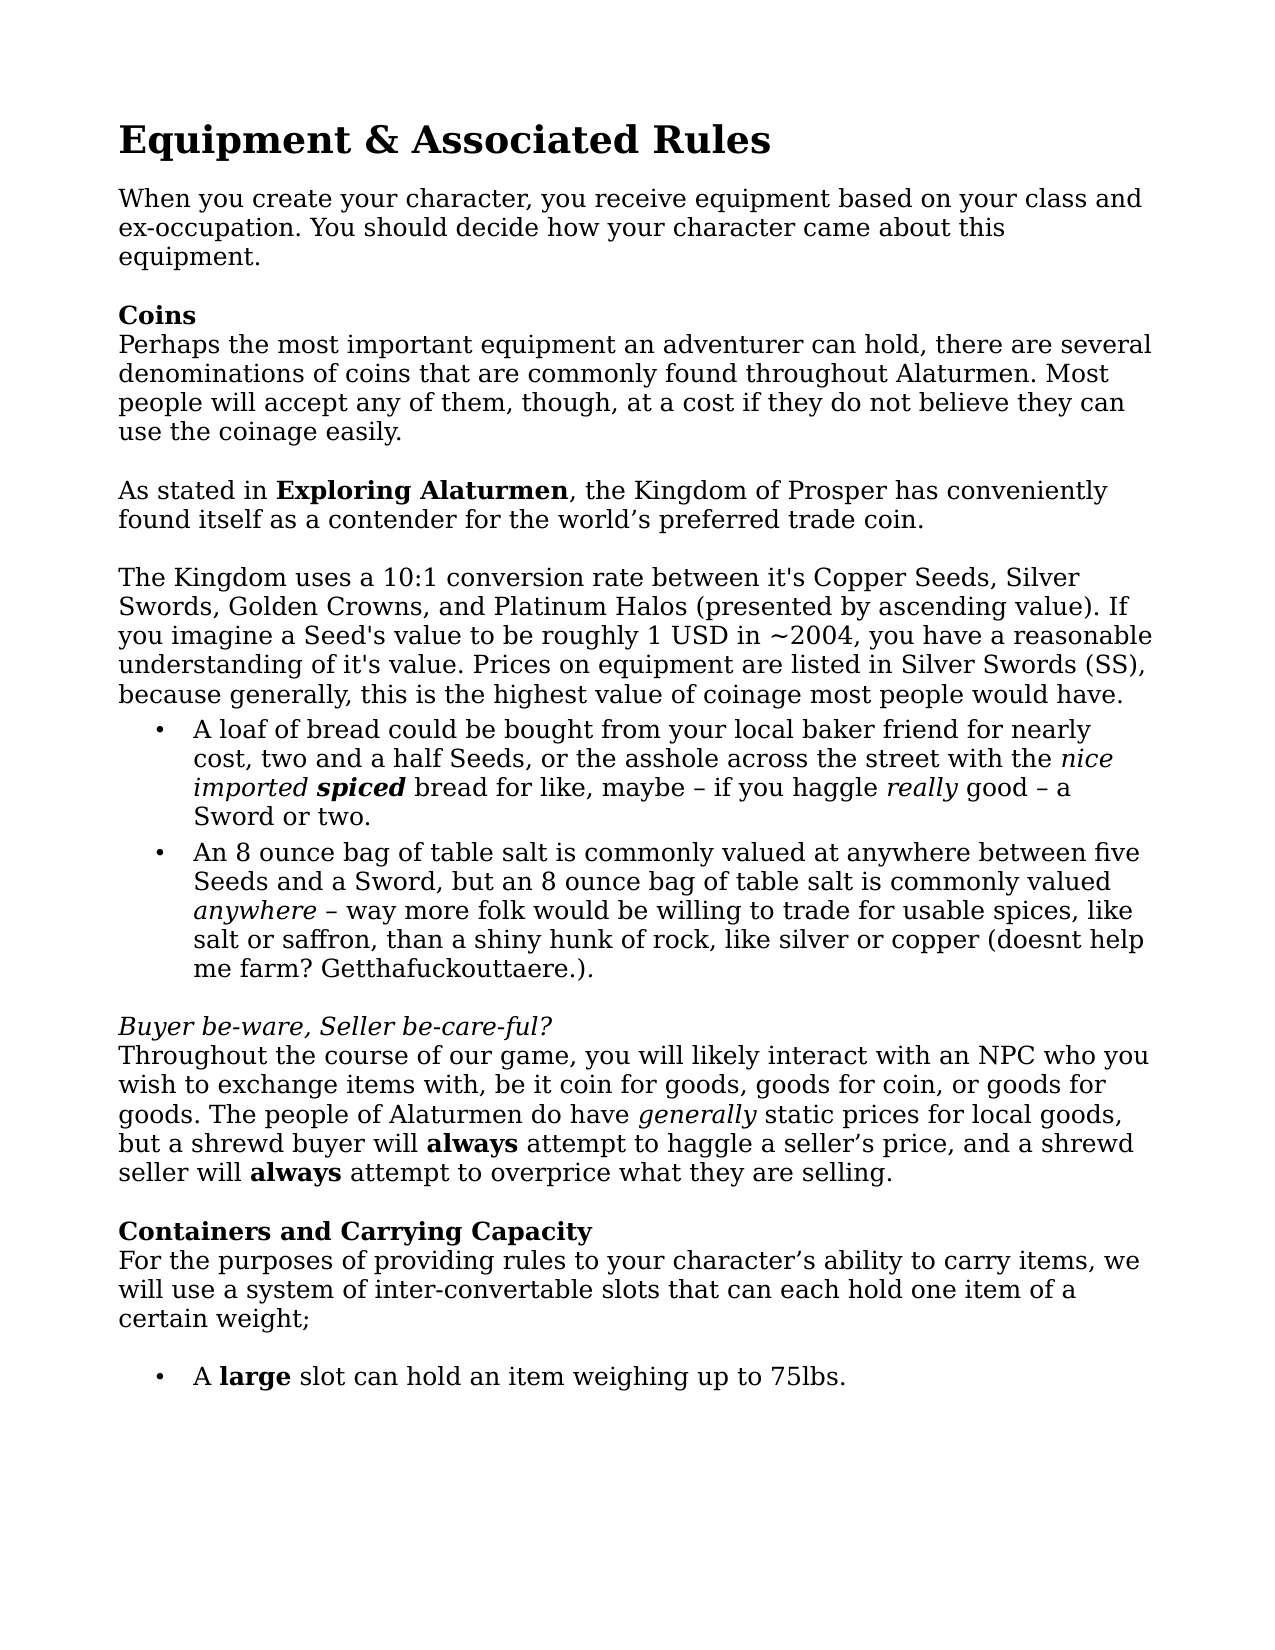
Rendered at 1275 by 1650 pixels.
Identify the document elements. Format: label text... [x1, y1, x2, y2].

text For the purposes of providing rules to your character’s ability to carry items, we will use a system of inter-convertable slots that can each hold one item of a certain weight; [118, 1246, 1157, 1333]
text The Kingdom uses a 10:1 conversion rate between it's Copper Seeds, Silver Swords, Golden Crowns, and Platinum Halos (presented by ascending value). If you imagine a Seed's value to be roughly 1 USD in ~2004, you have a reasonable understanding of it's value. Prices on equipment are listed in Silver Swords (SS), because generally, this is the highest value of coinage most people would have. [118, 563, 1157, 709]
text Equipment & Associated Rules [118, 118, 1157, 163]
text Perhaps the most important equipment an adventurer can hold, there are several denominations of coins that are commonly found throughout Alaturmen. Most people will accept any of them, though, at a cost if they do not believe they can use the coinage easily. [118, 330, 1157, 447]
text Containers and Carrying Capacity [118, 1216, 1157, 1246]
text Throughout the course of our game, you will likely interact with an NPC who you wish to exchange items with, be it coin for goods, goods for coin, or goods for goods. The people of Alaturmen do have generally static prices for local goods, but a shrewd buyer will always attempt to haggle a seller’s price, and a shrewd seller will always attempt to overprice what they are selling. [118, 1041, 1157, 1188]
list An 8 ounce bag of table salt is commonly valued at anywhere between five Seeds and a Sword, but an 8 ounce bag of table salt is commonly valued anywhere – way more folk would be willing to trade for usable spices, like salt or saffron, than a shiny hunk of rock, like silver or copper (doesnt help me farm? Getthafuckouttaere.). [156, 838, 1157, 983]
text When you create your character, you receive equipment based on your class and ex-occupation. You should decide how your character came about this equipment. [118, 184, 1157, 271]
list A large slot can hold an item weighing up to 75lbs. [156, 1362, 1157, 1391]
text Coins [118, 301, 1157, 330]
text Buyer be-ware, Seller be-care-ful? [118, 1012, 1157, 1041]
text As stated in Exploring Alaturmen, the Kingdom of Prosper has conveniently found itself as a contender for the world’s preferred trade coin. [118, 476, 1157, 534]
list A loaf of bread could be bought from your local baker friend for nearly cost, two and a half Seeds, or the asshole across the street with the nice imported spiced bread for like, maybe – if you haggle really good – a Sword or two. [156, 715, 1157, 832]
